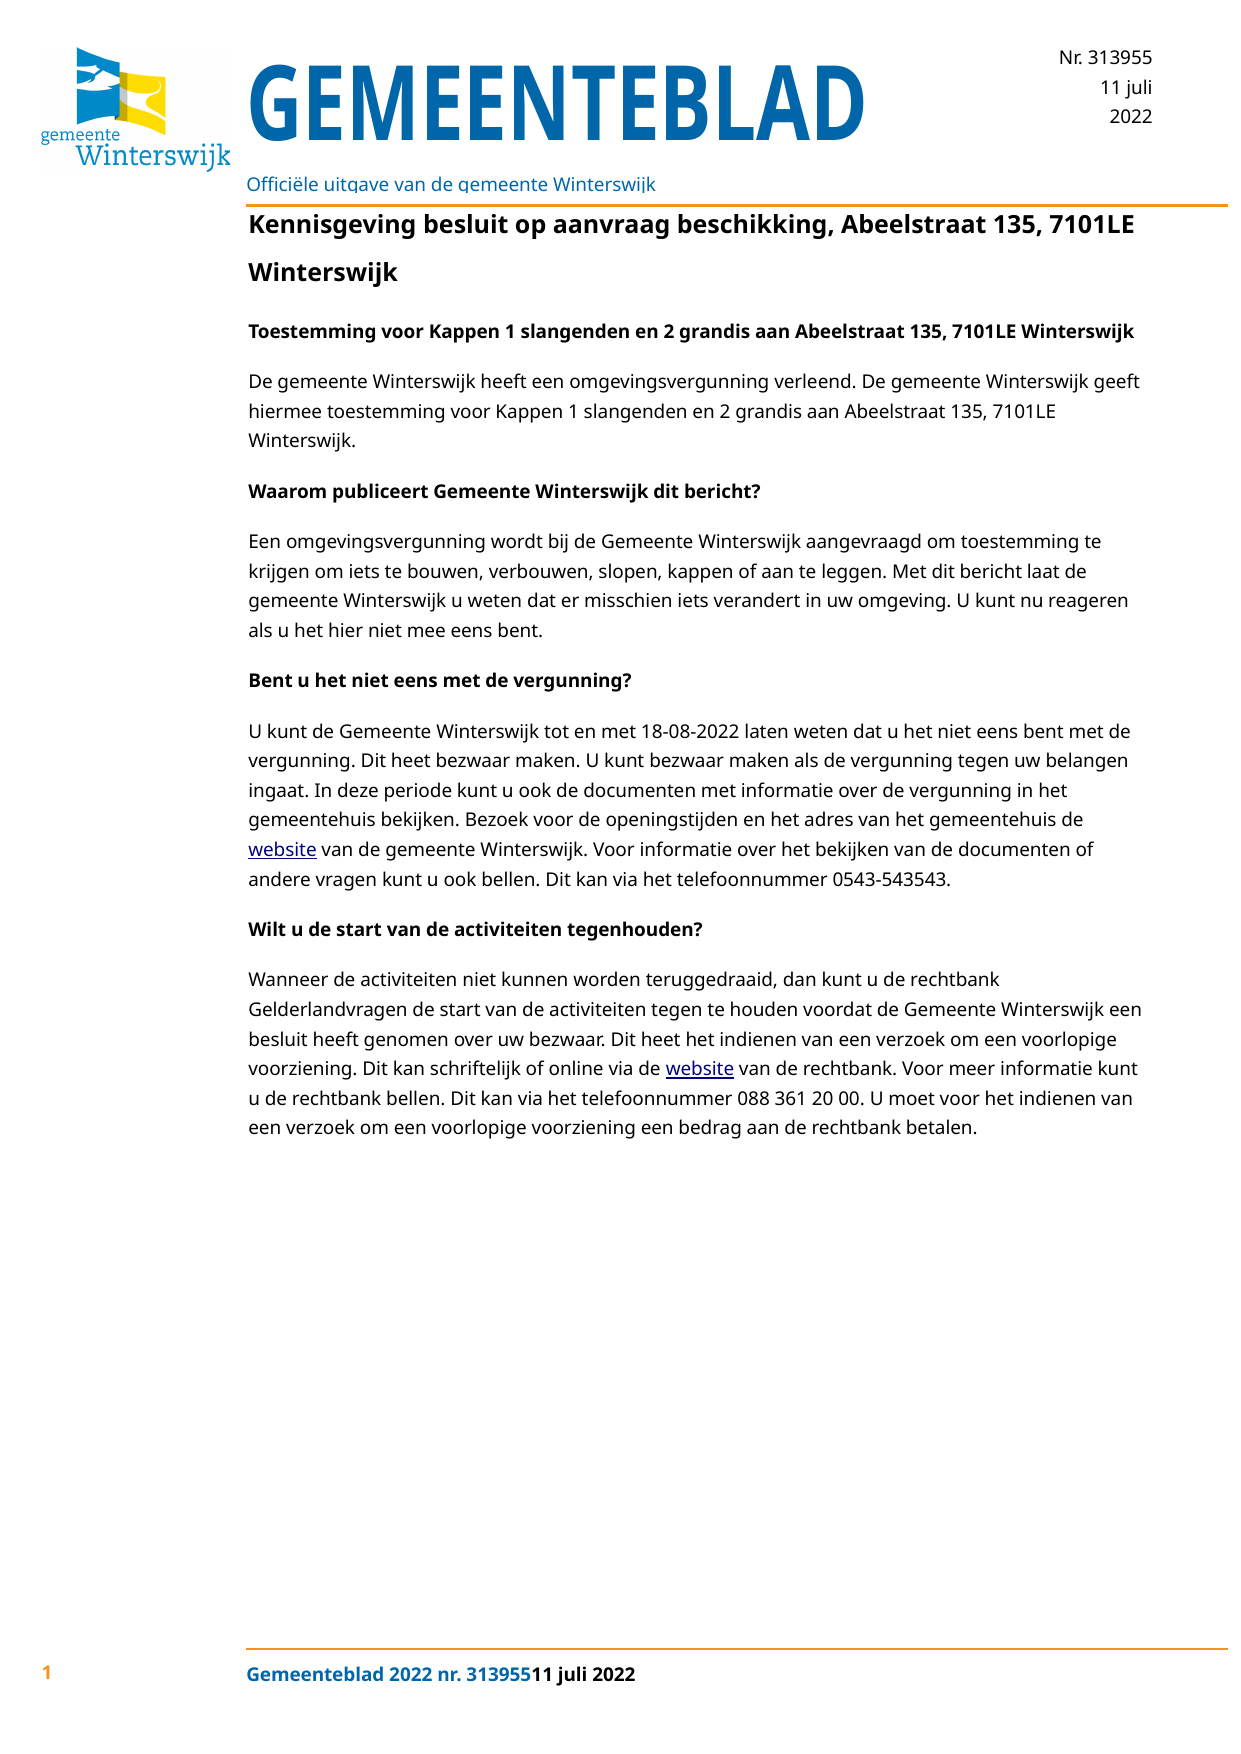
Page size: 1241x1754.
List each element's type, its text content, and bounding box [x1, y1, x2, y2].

picture [41, 47, 231, 172]
picture [225, 153, 231, 162]
text Toestemming voor Kappen 1 slangenden en 2 grandis aan Abeelstraat 135, 7101LE Winterswijk [248, 318, 1152, 344]
text Kennisgeving besluit op aanvraag beschikking, Abeelstraat 135, 7101LE Winterswijk [248, 207, 1152, 288]
text De gemeente Winterswijk heeft een omgevingsvergunning verleend. De gemeente Winterswijk geeft hiermee toestemming voor Kappen 1 slangenden en 2 grandis aan Abeelstraat 135, 7101LE Winterswijk. [248, 368, 1152, 453]
text U kunt de Gemeente Winterswijk tot en met 18-08-2022 laten weten dat u het niet eens bent met de vergunning. Dit heet bezwaar maken. U kunt bezwaar maken als de vergunning tegen uw belangen ingaat. In deze periode kunt u ook de documenten met informatie over de vergunning in het gemeentehuis bekijken. Bezoek voor de openingstijden en het adres van het gemeentehuis de website van de gemeente Winterswijk. Voor informatie over het bekijken van de documenten of andere vragen kunt u ook bellen. Dit kan via het telefoonnummer 0543-543543. [248, 718, 1152, 892]
text Wilt u de start van de activiteiten tegenhouden? [248, 916, 1152, 942]
text Bent u het niet eens met de vergunning? [248, 667, 1152, 693]
text Wanneer de activiteiten niet kunnen worden teruggedraaid, dan kunt u de rechtbank Gelderlandvragen de start van de activiteiten tegen te houden voordat de Gemeente Winterswijk een besluit heeft genomen over uw bezwaar. Dit heet het indienen van een verzoek om een voorlopige voorziening. Dit kan schriftelijk of online via de website van de rechtbank. Voor meer informatie kunt u de rechtbank bellen. Dit kan via het telefoonnummer 088 361 20 00. U moet voor het indienen van een verzoek om een voorlopige voorziening een bedrag aan de rechtbank betalen. [248, 967, 1152, 1140]
text Een omgevingsvergunning wordt bij de Gemeente Winterswijk aangevraagd om toestemming te krijgen om iets te bouwen, verbouwen, slopen, kappen of aan te leggen. Met dit bericht laat de gemeente Winterswijk u weten dat er misschien iets verandert in uw omgeving. U kunt nu reageren als u het hier niet mee eens bent. [248, 528, 1152, 643]
text Waarom publiceert Gemeente Winterswijk dit bericht? [248, 478, 1152, 504]
